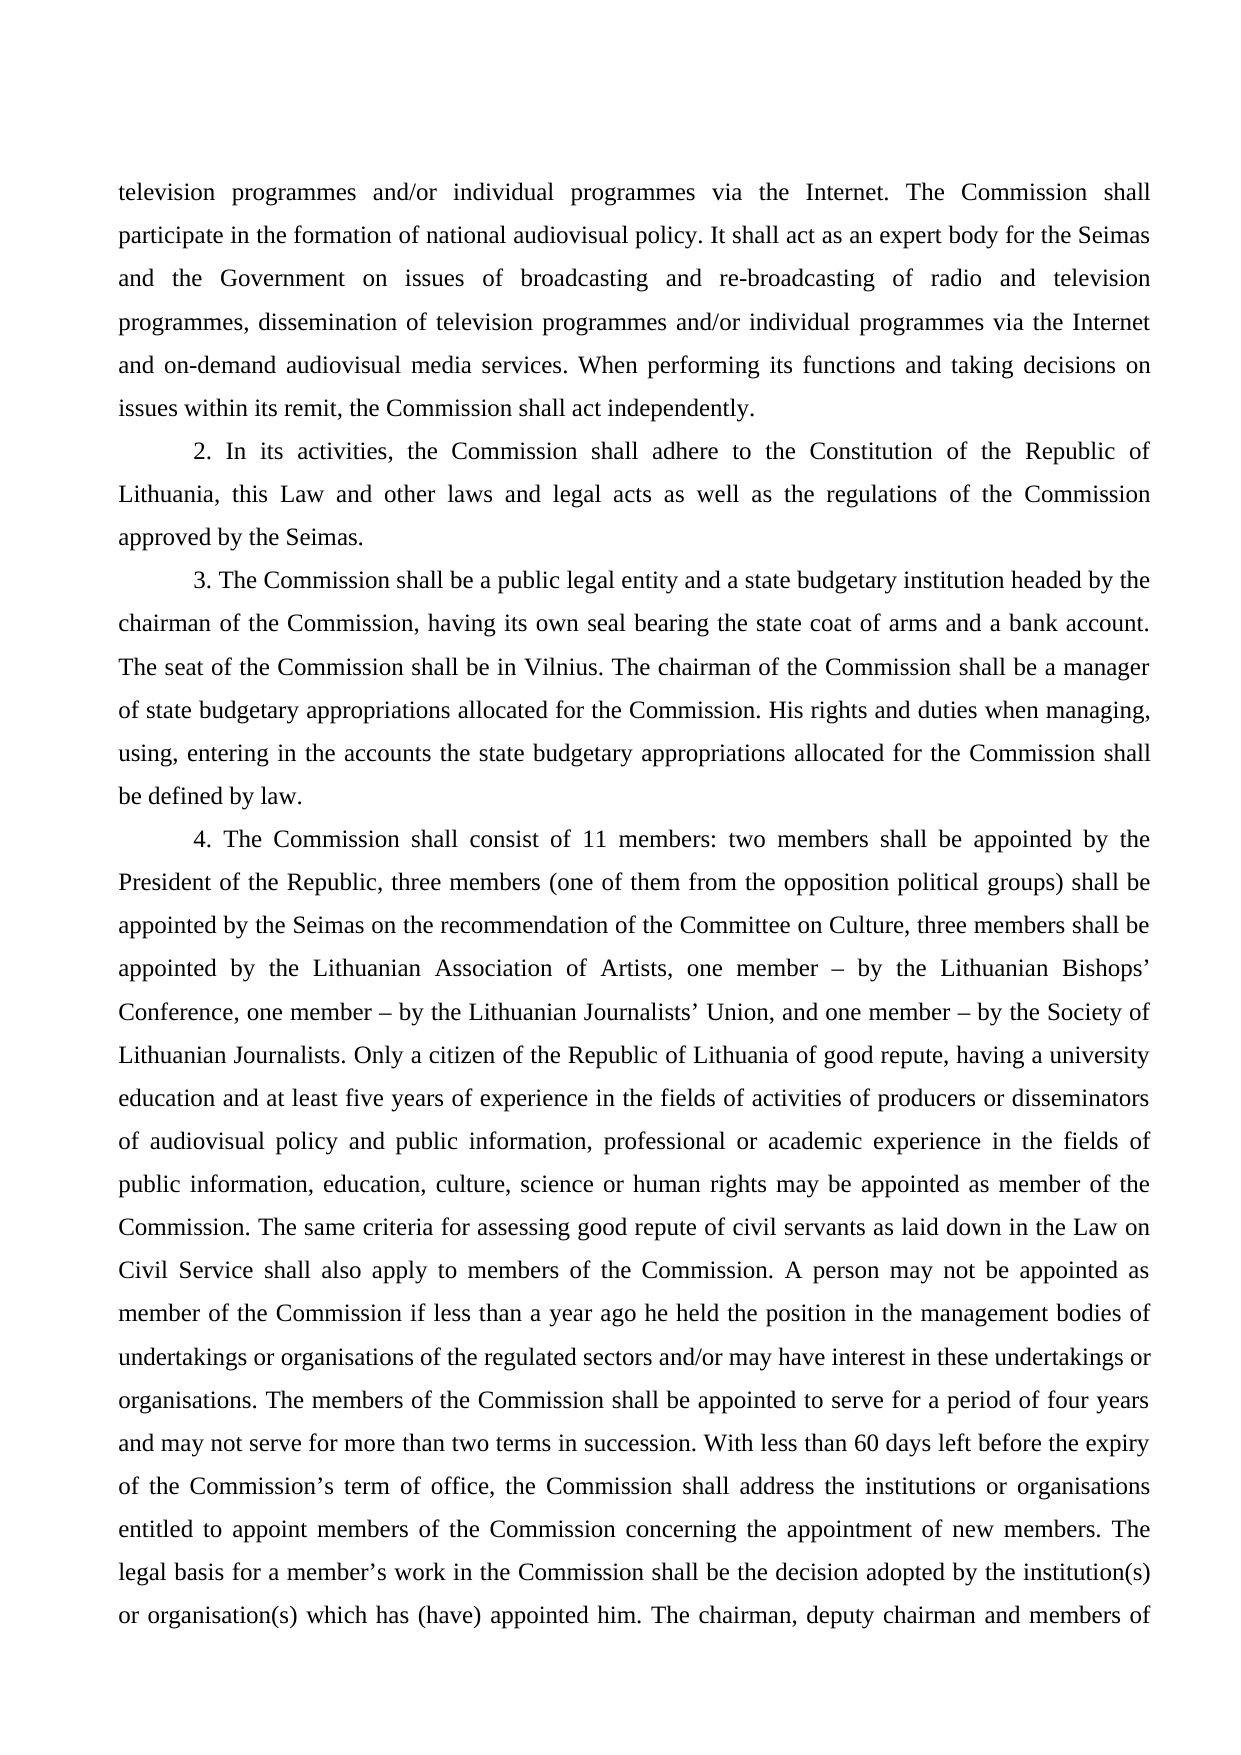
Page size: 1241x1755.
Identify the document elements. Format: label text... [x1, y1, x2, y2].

text 4. The Commission shall consist of 11 members: two members shall be appointed by the President of the Republic, three members (one of them from the opposition political groups) shall be appointed by the Seimas on the recommendation of the Committee on Culture, three members shall be appointed by the Lithuanian Association of Artists, one member – by the Lithuanian Bishops’ Conference, one member – by the Lithuanian Journalists’ Union, and one member – by the Society of Lithuanian Journalists. Only a citizen of the Republic of Lithuania of good repute, having a university education and at least five years of experience in the fields of activities of producers or disseminators of audiovisual policy and public information, professional or academic experience in the fields of public information, education, culture, science or human rights may be appointed as member of the Commission. The same criteria for assessing good repute of civil servants as laid down in the Law on Civil Service shall also apply to members of the Commission. A person may not be appointed as member of the Commission if less than a year ago he held the position in the management bodies of undertakings or organisations of the regulated sectors and/or may have interest in these undertakings or organisations. The members of the Commission shall be appointed to serve for a period of four years and may not serve for more than two terms in succession. With less than 60 days left before the expiry of the Commission’s term of office, the Commission shall address the institutions or organisations entitled to appoint members of the Commission concerning the appointment of new members. The legal basis for a member’s work in the Commission shall be the decision adopted by the institution(s) or organisation(s) which has (have) appointed him. The chairman, deputy chairman and members of [118, 824, 1152, 1629]
text 3. The Commission shall be a public legal entity and a state budgetary institution headed by the chairman of the Commission, having its own seal bearing the state coat of arms and a bank account. The seat of the Commission shall be in Vilnius. The chairman of the Commission shall be a manager of state budgetary appropriations allocated for the Commission. His rights and duties when managing, using, entering in the accounts the state budgetary appropriations allocated for the Commission shall be defined by law. [118, 565, 1152, 810]
text television programmes and/or individual programmes via the Internet. The Commission shall participate in the formation of national audiovisual policy. It shall act as an expert body for the Seimas and the Government on issues of broadcasting and re-broadcasting of radio and television programmes, dissemination of television programmes and/or individual programmes via the Internet and on-demand audiovisual media services. When performing its functions and taking decisions on issues within its remit, the Commission shall act independently. [118, 177, 1152, 422]
text 2. In its activities, the Commission shall adhere to the Constitution of the Republic of Lithuania, this Law and other laws and legal acts as well as the regulations of the Commission approved by the Seimas. [118, 436, 1152, 551]
